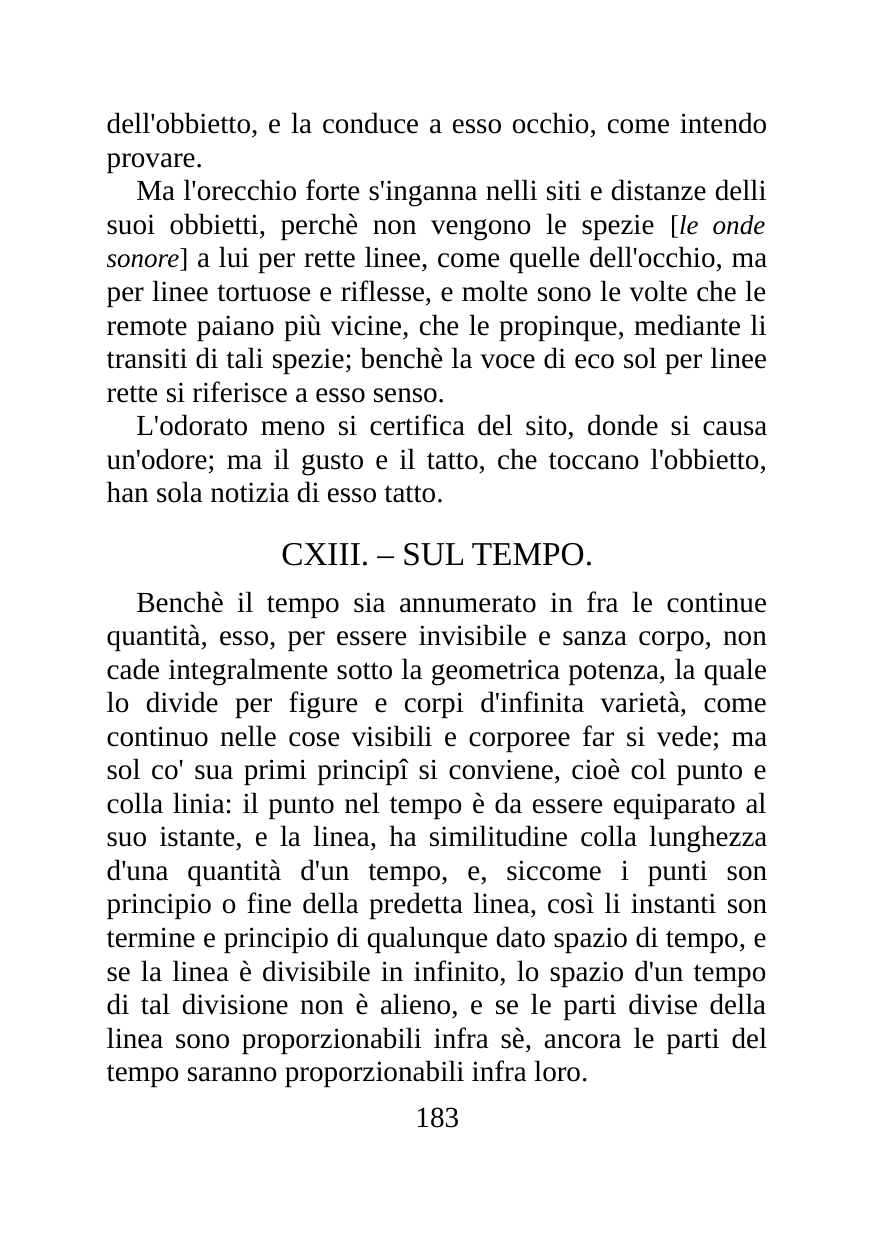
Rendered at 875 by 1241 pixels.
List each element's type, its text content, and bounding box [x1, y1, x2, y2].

text L'odorato meno si certifica del sito, donde si causa un'odore; ma il gusto e il tatto, che toccano l'obbietto, han sola notizia di esso tatto. [106, 408, 768, 509]
text Benchè il tempo sia annumerato in fra le continue quantità, esso, per essere invisibile e sanza corpo, non cade integralmente sotto la geometrica potenza, la quale lo divide per figure e corpi d'infinita varietà, come continuo nelle cose visibili e corporee far si vede; ma sol co' sua primi principî si conviene, cioè col punto e colla linia: il punto nel tempo è da essere equiparato al suo istante, e la linea, ha similitudine colla lunghezza d'una quantità d'un tempo, e, siccome i punti son principio o fine della predetta linea, così li instanti son termine e principio di qualunque dato spazio di tempo, e se la linea è divisibile in infinito, lo spazio d'un tempo di tal divisione non è alieno, e se le parti divise della linea sono proporzionabili infra sè, ancora le parti del tempo saranno proporzionabili infra loro. [106, 585, 768, 1088]
text Ma l'orecchio forte s'inganna nelli siti e distanze delli suoi obbietti, perchè non vengono le spezie [le onde sonore] a lui per rette linee, come quelle dell'occhio, ma per linee tortuose e riflesse, e molte sono le volte che le remote paiano più vicine, che le propinque, mediante li transiti di tali spezie; benchè la voce di eco sol per linee rette si riferisce a esso senso. [106, 173, 768, 408]
subtitle CXIII. ‒ SUL TEMPO. [106, 534, 768, 572]
text dell'obbietto, e la conduce a esso occhio, come intendo provare. [106, 106, 768, 173]
